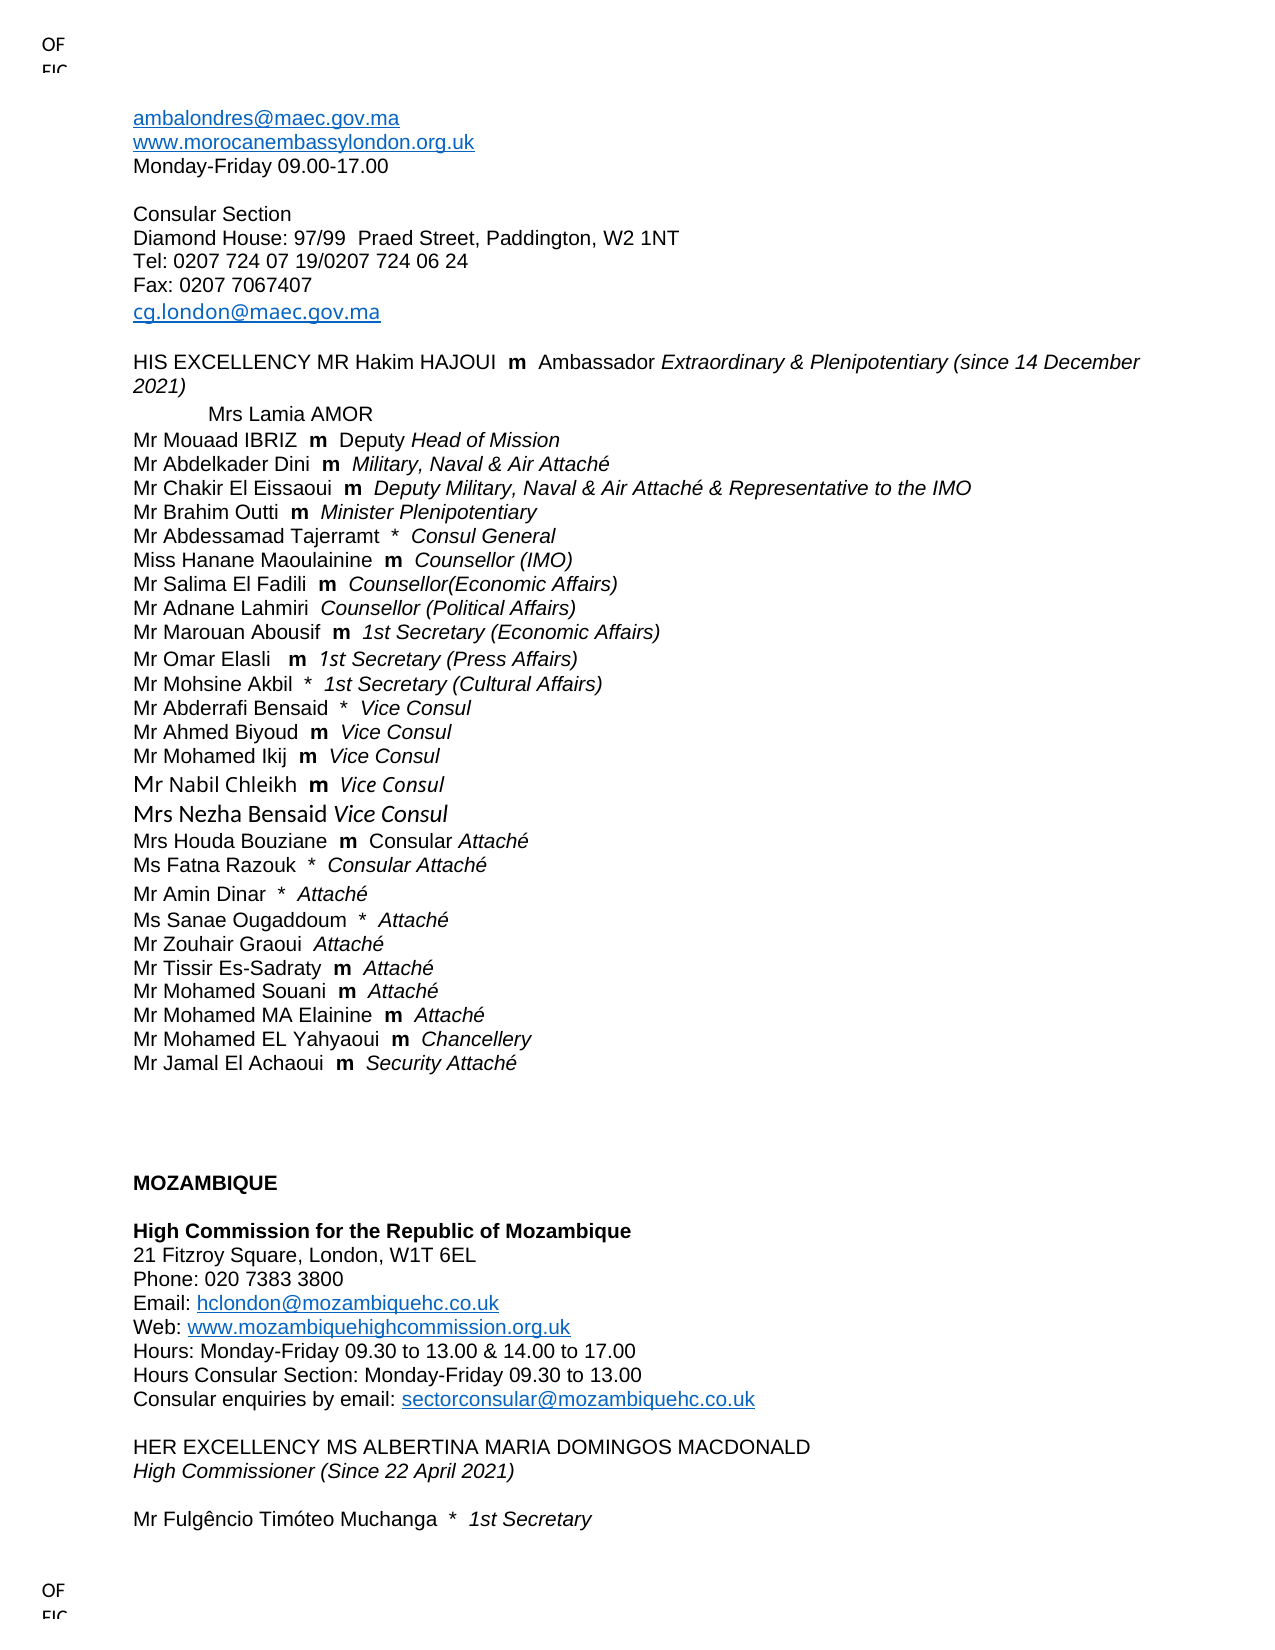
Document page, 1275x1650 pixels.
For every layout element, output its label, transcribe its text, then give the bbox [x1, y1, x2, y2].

text Mr Marouan Abousif m 1st Secretary (Economic Affairs) [133, 620, 1181, 644]
text Mr Mohsine Akbil * 1st Secretary (Cultural Affairs) Mr Abderrafi Bensaid * Vice Consul Mr Ahmed Biyoud m Vice Consul Mr Mohamed Ikij m Vice Consul [133, 672, 1181, 768]
text Mr Amin Dinar * Attaché Ms Sanae Ougaddoum * Attaché [133, 877, 1181, 931]
text Mr Nabil Chleikh m Vice Consul [133, 768, 1181, 798]
text Hours Consular Section: Monday-Friday 09.30 to 13.00 [133, 1363, 1181, 1387]
text HER EXCELLENCY MS ALBERTINA MARIA DOMINGOS MACDONALD [133, 1434, 1181, 1458]
text cg.london@maec.gov.ma HIS EXCELLENCY MR Hakim HAJOUI m Ambassador Extraordinary & Plenipotentiary (since 14 December 2021) Mrs Lamia AMOR Mr Mouaad IBRIZ m Deputy Head of Mission Mr Abdelkader Dini m Military, Naval & Air Attaché Mr Chakir El Eissaoui m Deputy Military, Naval & Air Attaché & Representative to the IMO Mr Brahim Outti m Minister Plenipotentiary Mr Abdessamad Tajerramt * Consul General Miss Hanane Maoulainine m Counsellor (IMO) Mr Salima El Fadili m Counsellor(Economic Affairs) [133, 297, 1181, 596]
text Mr Omar Elasli m 1st Secretary (Press Affairs) [133, 644, 1181, 672]
text Mr Fulgêncio Timóteo Muchanga * 1st Secretary [133, 1506, 1181, 1530]
text ambalondres@maec.gov.ma www.morocanembassylondon.org.uk Monday-Friday 09.00-17.00 Consular Section Diamond House: 97/99 Praed Street, Paddington, W2 1NT [133, 106, 1181, 249]
text Mr Adnane Lahmiri Counsellor (Political Affairs) [133, 596, 1181, 620]
text Tel: 0207 724 07 19/0207 724 06 24 [133, 249, 1181, 273]
text Mr Mohamed Souani m Attaché Mr Mohamed MA Elainine m Attaché [133, 979, 1181, 1027]
text Mr Zouhair Graoui Attaché Mr Tissir Es-Sadraty m Attaché [133, 931, 1181, 979]
text Web: www.mozambiquehighcommission.org.uk [133, 1315, 1181, 1339]
text Fax: 0207 7067407 [133, 273, 1181, 297]
text Email: hclondon@mozambiquehc.co.uk [133, 1291, 1181, 1315]
text High Commission for the Republic of Mozambique [133, 1219, 1181, 1243]
text Hours: Monday-Friday 09.30 to 13.00 & 14.00 to 17.00 [133, 1339, 1181, 1363]
text 21 Fitzroy Square, London, W1T 6EL [133, 1243, 1181, 1267]
text Mr Mohamed EL Yahyaoui m Chancellery Mr Jamal El Achaoui m Security Attaché [133, 1027, 1181, 1075]
text MOZAMBIQUE [133, 1171, 1181, 1195]
text High Commissioner (Since 22 April 2021) [133, 1458, 1181, 1482]
text Mrs Nezha Bensaid Vice Consul Mrs Houda Bouziane m Consular Attaché Ms Fatna Razouk * Consular Attaché [133, 798, 1181, 877]
text Phone: 020 7383 3800 [133, 1267, 1181, 1291]
text Consular enquiries by email: sectorconsular@mozambiquehc.co.uk [133, 1387, 1181, 1411]
